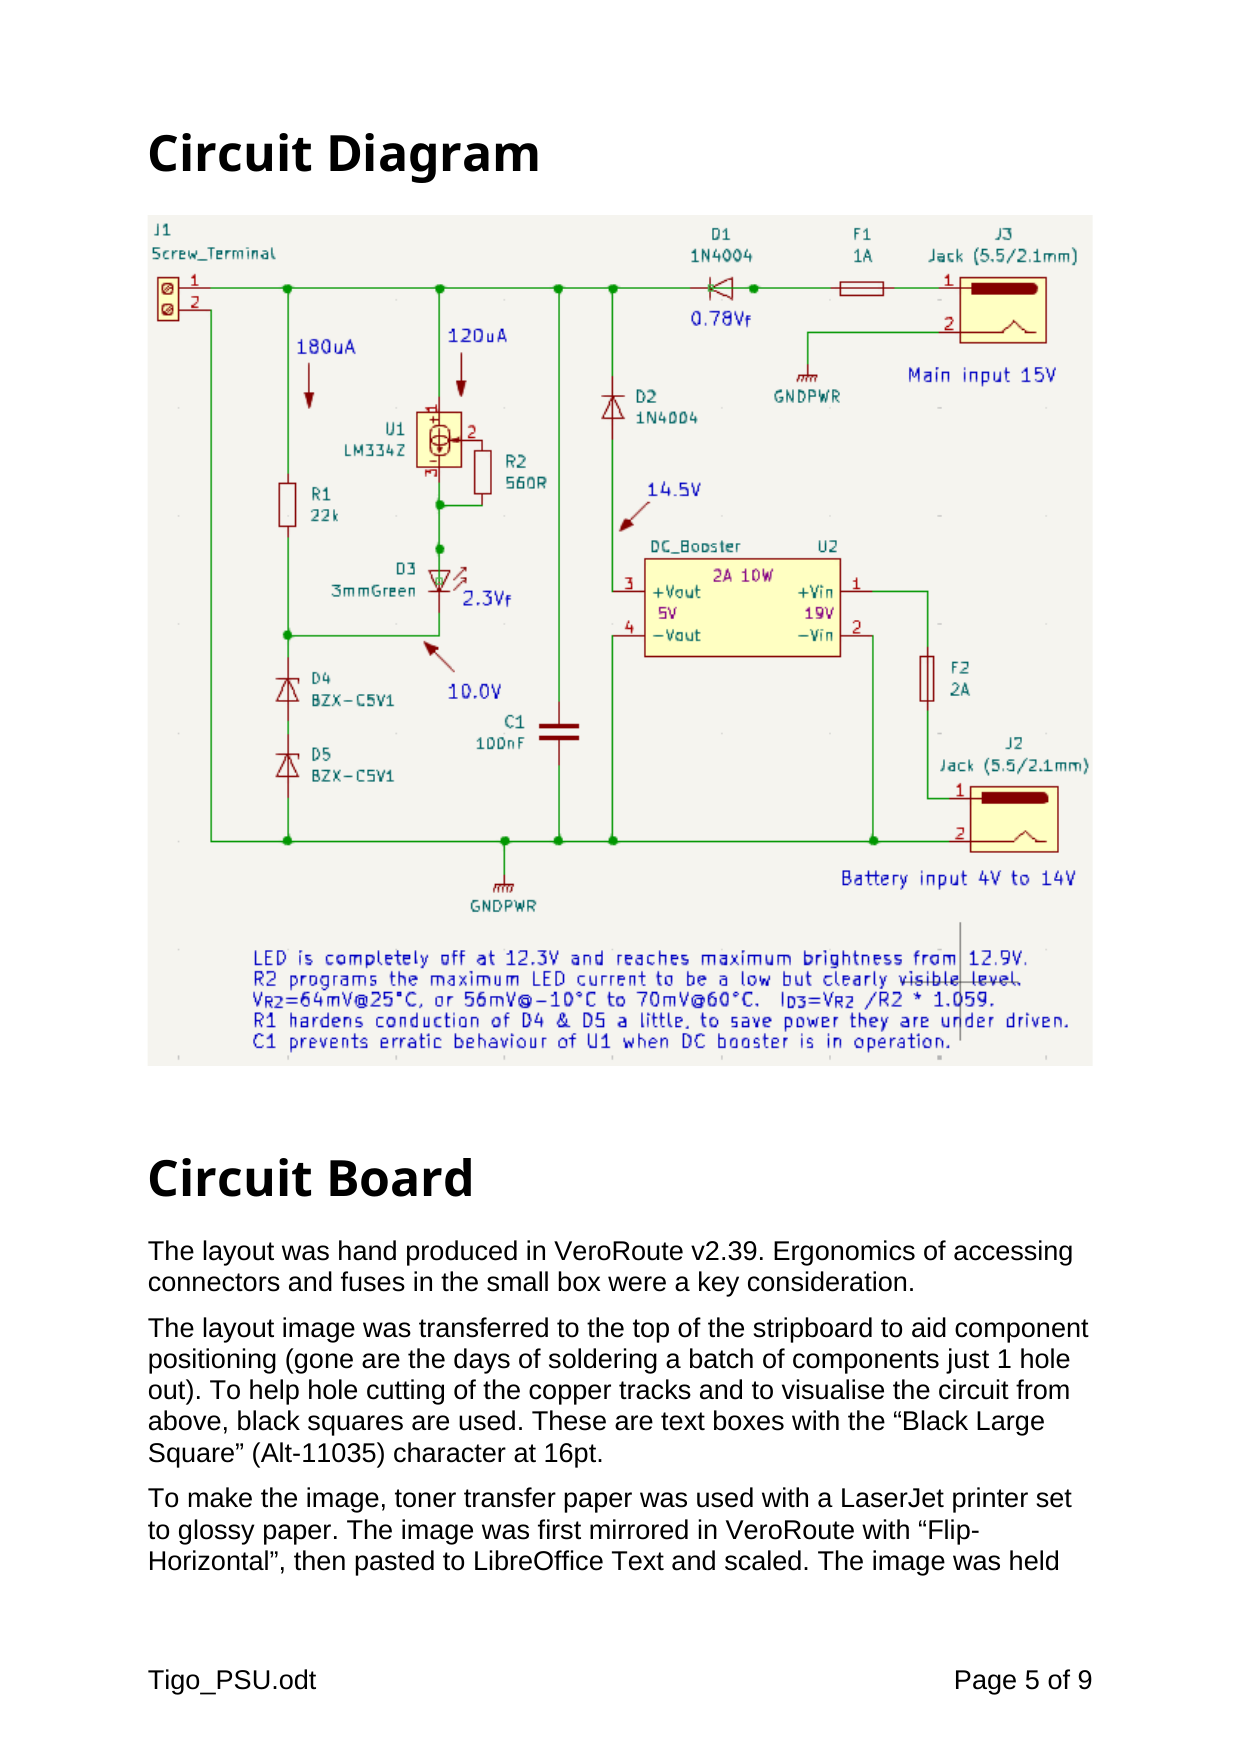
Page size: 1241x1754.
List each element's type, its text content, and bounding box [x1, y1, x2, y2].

text The layout image was transferred to the top of the stripboard to aid component positioning (gone are the days of soldering a batch of components just 1 hole out). To help hole cutting of the copper tracks and to visualise the circuit from above, black squares are used. These are text boxes with the “Black Large Square” (Alt-11035) character at 16pt. [148, 1312, 1093, 1468]
text To make the image, toner transfer paper was used with a LaserJet printer set to glossy paper. The image was first mirrored in VeroRoute with “Flip-Horizontal”, then pasted to LibreOffice Text and scaled. The image was held [148, 1482, 1093, 1576]
text The layout was hand produced in VeroRoute v2.39. Ergonomics of accessing connectors and fuses in the small box were a key consideration. [148, 1234, 1093, 1297]
picture [147, 215, 1093, 1066]
subtitle Circuit Board [148, 1143, 1093, 1211]
subtitle Circuit Diagram [148, 118, 1093, 186]
